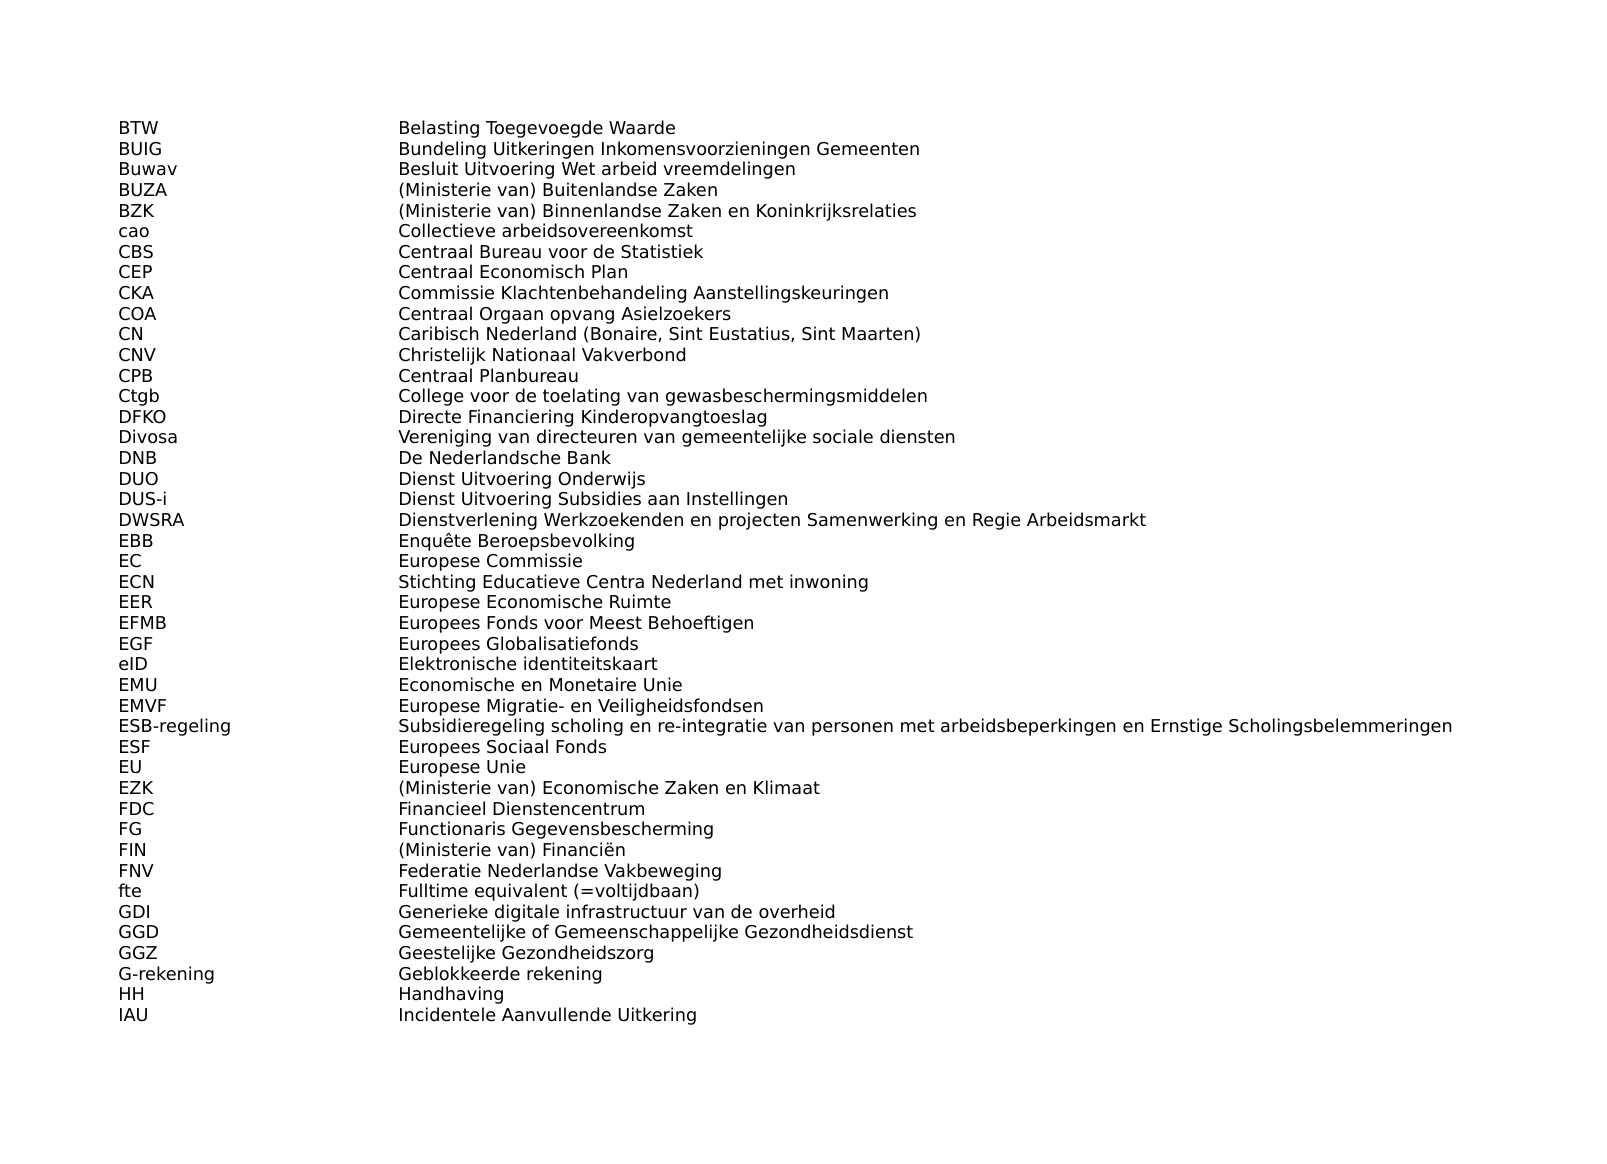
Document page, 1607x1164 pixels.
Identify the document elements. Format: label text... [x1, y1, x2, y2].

table_cell Belasting Toegevoegde Waarde [392, 118, 1488, 139]
table_cell Dienstverlening Werkzoekenden en projecten Samenwerking en Regie Arbeidsmarkt [392, 510, 1488, 531]
table_cell Europees Fonds voor Meest Behoeftigen [392, 613, 1488, 634]
table_cell FG [118, 819, 392, 840]
table_cell (Ministerie van) Financiën [392, 840, 1488, 861]
table_cell GDI [118, 902, 392, 922]
table_cell Europees Globalisatiefonds [392, 634, 1488, 654]
table_cell Subsidieregeling scholing en re-integratie van personen met arbeidsbeperkingen en Ernstige Scholingsbelemmeringen [392, 716, 1488, 737]
table_cell IAU [118, 1005, 392, 1026]
table_cell Geestelijke Gezondheidszorg [392, 943, 1488, 964]
table_cell Fulltime equivalent (=voltijdbaan) [392, 881, 1488, 902]
table_cell DNB [118, 448, 392, 469]
table_cell (Ministerie van) Buitenlandse Zaken [392, 180, 1488, 201]
table_cell BTW [118, 118, 392, 139]
table_cell Centraal Orgaan opvang Asielzoekers [392, 304, 1488, 324]
table_cell Centraal Planbureau [392, 366, 1488, 386]
table_cell Buwav [118, 159, 392, 180]
table_cell Caribisch Nederland (Bonaire, Sint Eustatius, Sint Maarten) [392, 324, 1488, 345]
table_cell EMU [118, 675, 392, 696]
table_cell CBS [118, 242, 392, 262]
table_cell FIN [118, 840, 392, 861]
table_cell Bundeling Uitkeringen Inkomensvoorzieningen Gemeenten [392, 139, 1488, 159]
table_cell Europese Commissie [392, 551, 1488, 572]
table_cell (Ministerie van) Economische Zaken en Klimaat [392, 778, 1488, 799]
table_cell Stichting Educatieve Centra Nederland met inwoning [392, 572, 1488, 592]
table_cell College voor de toelating van gewasbeschermingsmiddelen [392, 386, 1488, 407]
table_cell Commissie Klachtenbehandeling Aanstellingskeuringen [392, 283, 1488, 304]
table_cell EMVF [118, 696, 392, 716]
table_cell EBB [118, 531, 392, 551]
table_cell Federatie Nederlandse Vakbeweging [392, 861, 1488, 881]
table_cell Europese Migratie- en Veiligheidsfondsen [392, 696, 1488, 716]
table_cell Gemeentelijke of Gemeenschappelijke Gezondheidsdienst [392, 923, 1488, 943]
table_cell HH [118, 984, 392, 1005]
table_cell Directe Financiering Kinderopvangtoeslag [392, 407, 1488, 427]
table_cell Functionaris Gegevensbescherming [392, 819, 1488, 840]
table_cell Centraal Bureau voor de Statistiek [392, 242, 1488, 262]
table_cell Ctgb [118, 386, 392, 407]
table_cell GGZ [118, 943, 392, 964]
table_cell Handhaving [392, 984, 1488, 1005]
table_cell Enquête Beroepsbevolking [392, 531, 1488, 551]
table_cell DUO [118, 469, 392, 489]
table_cell Europese Economische Ruimte [392, 593, 1488, 613]
table_cell Centraal Economisch Plan [392, 263, 1488, 283]
table_cell EFMB [118, 613, 392, 634]
table_cell Economische en Monetaire Unie [392, 675, 1488, 696]
table_cell CN [118, 324, 392, 345]
table_cell CNV [118, 345, 392, 366]
table_cell fte [118, 881, 392, 902]
table_cell EU [118, 758, 392, 778]
table_cell cao [118, 221, 392, 242]
table_cell Europese Unie [392, 758, 1488, 778]
table_cell FDC [118, 799, 392, 819]
table_cell Besluit Uitvoering Wet arbeid vreemdelingen [392, 159, 1488, 180]
table_cell CEP [118, 263, 392, 283]
table_cell GGD [118, 923, 392, 943]
table_cell BUZA [118, 180, 392, 201]
table_cell G-rekening [118, 964, 392, 984]
table_cell Financieel Dienstencentrum [392, 799, 1488, 819]
table_cell ESF [118, 737, 392, 757]
table_cell ESB-regeling [118, 716, 392, 737]
table_cell COA [118, 304, 392, 324]
table_cell Incidentele Aanvullende Uitkering [392, 1005, 1488, 1026]
table_cell CKA [118, 283, 392, 304]
table_cell EER [118, 593, 392, 613]
table_cell Dienst Uitvoering Onderwijs [392, 469, 1488, 489]
table_cell De Nederlandsche Bank [392, 448, 1488, 469]
table_cell Dienst Uitvoering Subsidies aan Instellingen [392, 489, 1488, 510]
table_cell BUIG [118, 139, 392, 159]
table_cell FNV [118, 861, 392, 881]
table_cell Divosa [118, 428, 392, 448]
table_cell Vereniging van directeuren van gemeentelijke sociale diensten [392, 428, 1488, 448]
table_cell DFKO [118, 407, 392, 427]
table_cell DUS-i [118, 489, 392, 510]
table_cell (Ministerie van) Binnenlandse Zaken en Koninkrijksrelaties [392, 201, 1488, 221]
table_cell Christelijk Nationaal Vakverbond [392, 345, 1488, 366]
table_cell EGF [118, 634, 392, 654]
table_cell Generieke digitale infrastructuur van de overheid [392, 902, 1488, 922]
table_cell Elektronische identiteitskaart [392, 654, 1488, 675]
table_cell Europees Sociaal Fonds [392, 737, 1488, 757]
table_cell DWSRA [118, 510, 392, 531]
table_cell ECN [118, 572, 392, 592]
table_cell EC [118, 551, 392, 572]
table_cell CPB [118, 366, 392, 386]
table_cell eID [118, 654, 392, 675]
table_cell BZK [118, 201, 392, 221]
table_cell EZK [118, 778, 392, 799]
table_cell Geblokkeerde rekening [392, 964, 1488, 984]
table_cell Collectieve arbeidsovereenkomst [392, 221, 1488, 242]
